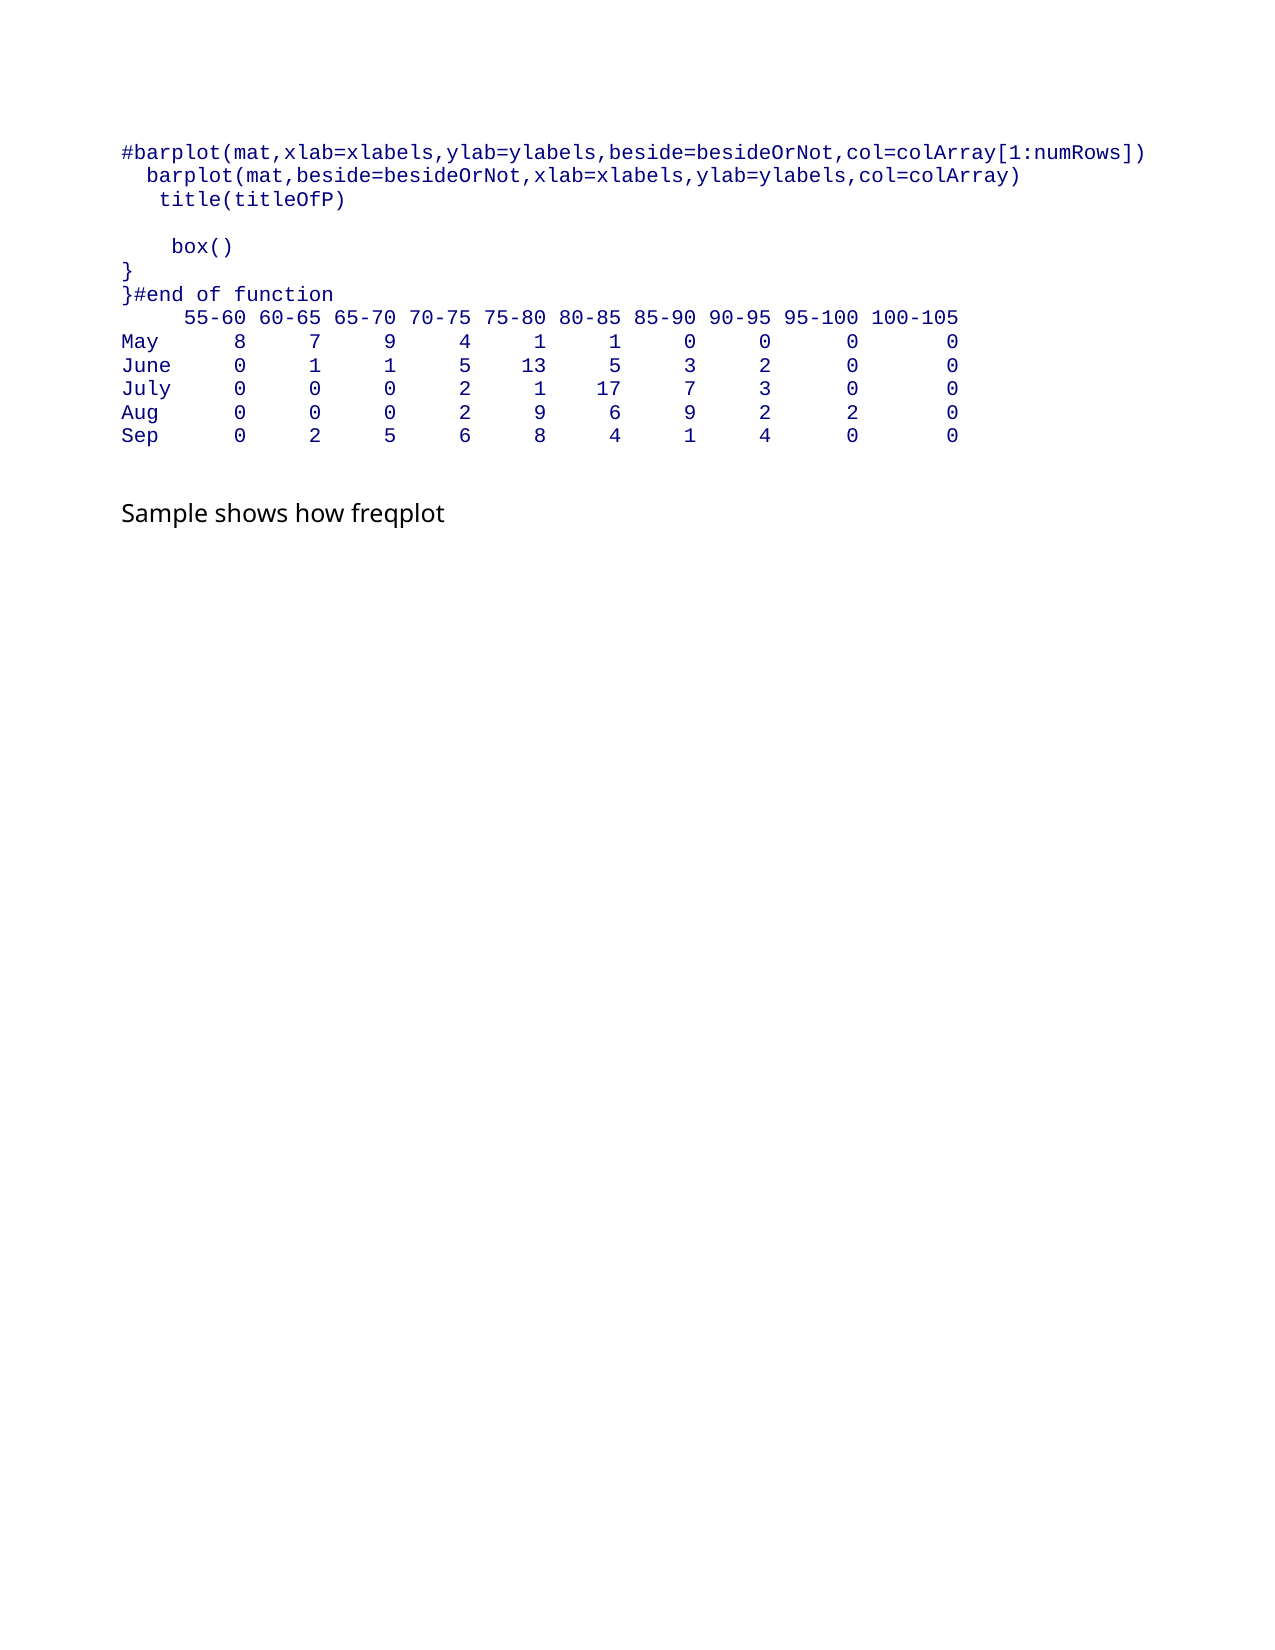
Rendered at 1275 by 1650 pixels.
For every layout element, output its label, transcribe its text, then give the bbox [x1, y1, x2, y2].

text 55-60 60-65 65-70 70-75 75-80 80-85 85-90 90-95 95-100 100-105 [121, 307, 1158, 331]
text title(titleOfP) [121, 189, 1158, 213]
text box() [121, 236, 1158, 260]
text #barplot(mat,xlab=xlabels,ylab=ylabels,beside=besideOrNot,col=colArray[1:numRows]) [121, 118, 1158, 165]
text Sample shows how freqplot [121, 496, 1158, 530]
text May 8 7 9 4 1 1 0 0 0 0 [121, 331, 1158, 354]
text June 0 1 1 5 13 5 3 2 0 0 [121, 354, 1158, 378]
text July 0 0 0 2 1 17 7 3 0 0 [121, 378, 1158, 402]
text Aug 0 0 0 2 9 6 9 2 2 0 [121, 402, 1158, 426]
text }#end of function [121, 284, 1158, 307]
text barplot(mat,beside=besideOrNot,xlab=xlabels,ylab=ylabels,col=colArray) [121, 165, 1158, 189]
text Sep 0 2 5 6 8 4 1 4 0 0 [121, 426, 1158, 449]
text } [121, 260, 1158, 284]
